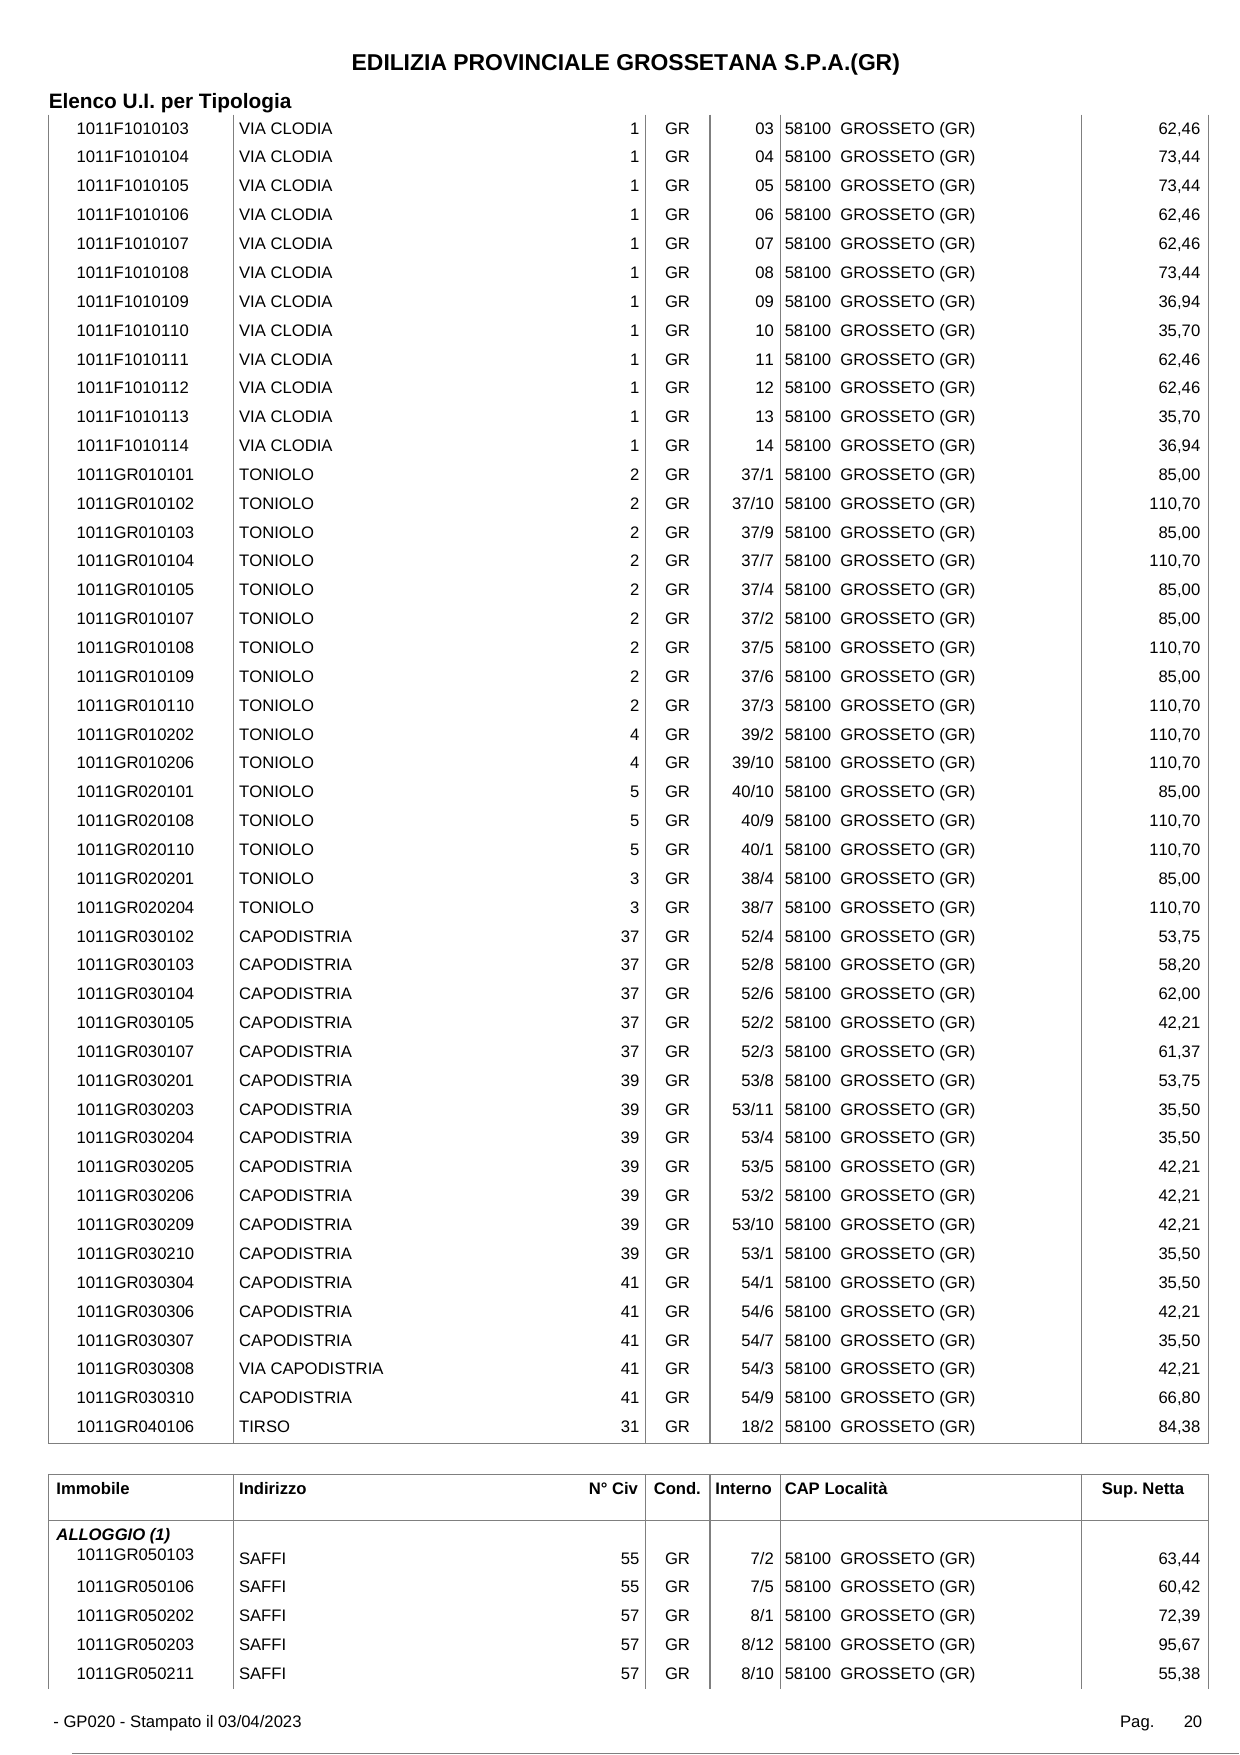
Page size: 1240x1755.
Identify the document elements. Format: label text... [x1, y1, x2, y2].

table_cell 41 [589, 1326, 645, 1355]
table_cell 39 [589, 1211, 645, 1240]
table_cell 40/9 [711, 807, 780, 836]
table_cell 41 [589, 1384, 645, 1413]
table_cell 63,44 [1082, 1521, 1208, 1573]
table_cell 2 [589, 663, 645, 692]
table_cell TONIOLO [234, 692, 588, 720]
table_cell 41 [589, 1298, 645, 1326]
table_cell 11 [711, 345, 780, 374]
table_cell 58,20 [1082, 951, 1208, 980]
table_cell TIRSO [234, 1413, 588, 1443]
table_cell 39 [589, 1124, 645, 1153]
table_cell 1011GR010110 [49, 692, 233, 720]
table_cell 1011F1010109 [49, 288, 233, 316]
table_cell 1 [589, 115, 645, 143]
table_cell 58100 GROSSETO (GR) [781, 288, 1081, 316]
table_cell 39/10 [711, 749, 780, 778]
table_cell TONIOLO [234, 720, 588, 749]
table_cell GR [646, 720, 709, 749]
table_cell 58100 GROSSETO (GR) [781, 749, 1081, 778]
table_cell 57 [589, 1660, 645, 1689]
table_cell 62,46 [1082, 374, 1208, 403]
table_cell CAPODISTRIA [234, 923, 588, 951]
table_cell 85,00 [1082, 605, 1208, 634]
table_cell 37 [589, 923, 645, 951]
table_cell VIA CLODIA [234, 316, 588, 345]
table_cell 58100 GROSSETO (GR) [781, 1355, 1081, 1384]
table_cell GR [646, 403, 709, 432]
table_header N° Civ [589, 1475, 645, 1519]
table_header CAP Località [781, 1475, 1081, 1519]
table_cell 2 [589, 519, 645, 547]
table_cell 40/1 [711, 836, 780, 865]
table_cell 54/3 [711, 1355, 780, 1384]
table_cell 2 [589, 490, 645, 518]
table_cell CAPODISTRIA [234, 1096, 588, 1124]
table_cell 54/9 [711, 1384, 780, 1413]
table_cell 1011GR030105 [49, 1009, 233, 1038]
table_cell TONIOLO [234, 778, 588, 807]
table_cell 53/5 [711, 1153, 780, 1182]
table_cell 1011GR030304 [49, 1269, 233, 1297]
table_cell 1 [589, 345, 645, 374]
table_cell 85,00 [1082, 865, 1208, 893]
table_cell 8/10 [711, 1660, 780, 1689]
table_cell 41 [589, 1355, 645, 1384]
table_cell GR [646, 1124, 709, 1153]
table_cell GR [646, 1355, 709, 1384]
table_cell 39 [589, 1182, 645, 1211]
table_cell GR [646, 1211, 709, 1240]
table_cell 1011GR020101 [49, 778, 233, 807]
table_cell GR [646, 663, 709, 692]
table_cell 36,94 [1082, 432, 1208, 461]
table_cell 53/8 [711, 1067, 780, 1096]
table_cell 1011GR010202 [49, 720, 233, 749]
table_cell GR [646, 576, 709, 605]
table_cell GR [646, 865, 709, 893]
table_cell 39 [589, 1067, 645, 1096]
table_cell CAPODISTRIA [234, 1240, 588, 1269]
table_cell TONIOLO [234, 836, 588, 865]
table_cell 52/2 [711, 1009, 780, 1038]
table_cell 55,38 [1082, 1660, 1208, 1689]
table_cell 58100 GROSSETO (GR) [781, 1009, 1081, 1038]
table_cell 58100 GROSSETO (GR) [781, 1211, 1081, 1240]
table_cell 1011GR030103 [49, 951, 233, 980]
table_cell 58100 GROSSETO (GR) [781, 634, 1081, 663]
table_cell TONIOLO [234, 749, 588, 778]
table_cell 37/3 [711, 692, 780, 720]
table_cell 85,00 [1082, 519, 1208, 547]
table_cell 1 [589, 143, 645, 172]
table_cell CAPODISTRIA [234, 1038, 588, 1067]
table_cell 1011GR030307 [49, 1326, 233, 1355]
table_cell 1 [589, 432, 645, 461]
table_cell GR [646, 894, 709, 922]
table_cell GR [646, 1384, 709, 1413]
table_cell 39 [589, 1240, 645, 1269]
table_cell 58100 GROSSETO (GR) [781, 547, 1081, 576]
table_cell 1011F1010107 [49, 230, 233, 259]
table_cell GR [646, 1573, 709, 1602]
table_cell 57 [589, 1631, 645, 1660]
table_cell GR [646, 605, 709, 634]
table_cell 2 [589, 461, 645, 489]
table_cell GR [646, 1326, 709, 1355]
table_cell 58100 GROSSETO (GR) [781, 172, 1081, 201]
table_cell 07 [711, 230, 780, 259]
table_cell GR [646, 1631, 709, 1660]
table_cell 36,94 [1082, 288, 1208, 316]
table_cell 58100 GROSSETO (GR) [781, 1240, 1081, 1269]
table_cell VIA CLODIA [234, 374, 588, 403]
table_cell TONIOLO [234, 576, 588, 605]
table_cell 1011GR030206 [49, 1182, 233, 1211]
table_cell 2 [589, 547, 645, 576]
table_cell 1011GR010107 [49, 605, 233, 634]
table_cell VIA CLODIA [234, 230, 588, 259]
table_cell 4 [589, 749, 645, 778]
table_cell GR [646, 1096, 709, 1124]
table_cell GR [646, 807, 709, 836]
table_cell 110,70 [1082, 894, 1208, 922]
table_cell 72,39 [1082, 1602, 1208, 1631]
table_cell 04 [711, 143, 780, 172]
table_cell 58100 GROSSETO (GR) [781, 316, 1081, 345]
table_cell 1011F1010113 [49, 403, 233, 432]
table_cell 39 [589, 1153, 645, 1182]
table_cell VIA CLODIA [234, 259, 588, 288]
table_cell 1011GR030209 [49, 1211, 233, 1240]
table_cell 52/8 [711, 951, 780, 980]
table_cell GR [646, 980, 709, 1009]
table_cell GR [646, 1602, 709, 1631]
table_cell 58100 GROSSETO (GR) [781, 1521, 1081, 1573]
table_cell 1011GR010109 [49, 663, 233, 692]
table_cell 58100 GROSSETO (GR) [781, 980, 1081, 1009]
table_cell 1011GR030310 [49, 1384, 233, 1413]
table_header Cond. [646, 1475, 709, 1519]
table_cell 42,21 [1082, 1211, 1208, 1240]
table_cell 58100 GROSSETO (GR) [781, 692, 1081, 720]
table_cell GR [646, 345, 709, 374]
table_cell 53,75 [1082, 923, 1208, 951]
table_cell 53/4 [711, 1124, 780, 1153]
table_cell 58100 GROSSETO (GR) [781, 951, 1081, 980]
table_cell 1 [589, 172, 645, 201]
table_cell 54/1 [711, 1269, 780, 1297]
table_cell TONIOLO [234, 807, 588, 836]
table_cell CAPODISTRIA [234, 1067, 588, 1096]
table_cell GR [646, 1240, 709, 1269]
table_cell 2 [589, 605, 645, 634]
table_cell 58100 GROSSETO (GR) [781, 576, 1081, 605]
table_cell 35,70 [1082, 403, 1208, 432]
table_cell GR [646, 143, 709, 172]
table_cell CAPODISTRIA [234, 951, 588, 980]
table_cell 4 [589, 720, 645, 749]
table_cell 08 [711, 259, 780, 288]
table_cell 37/9 [711, 519, 780, 547]
table_cell 53/11 [711, 1096, 780, 1124]
table_cell 37 [589, 980, 645, 1009]
table_cell 38/4 [711, 865, 780, 893]
table_cell VIA CLODIA [234, 403, 588, 432]
table_cell 53/1 [711, 1240, 780, 1269]
table_cell 3 [589, 865, 645, 893]
table_cell SAFFI [234, 1631, 588, 1660]
table_cell 110,70 [1082, 836, 1208, 865]
table_cell 58100 GROSSETO (GR) [781, 1384, 1081, 1413]
table_cell 1011GR030107 [49, 1038, 233, 1067]
table_cell CAPODISTRIA [234, 1009, 588, 1038]
table_cell 37/6 [711, 663, 780, 692]
table_cell 58100 GROSSETO (GR) [781, 778, 1081, 807]
table_cell 58100 GROSSETO (GR) [781, 1153, 1081, 1182]
table_cell GR [646, 316, 709, 345]
table_cell CAPODISTRIA [234, 1326, 588, 1355]
table_cell 58100 GROSSETO (GR) [781, 894, 1081, 922]
table_cell 1011GR020108 [49, 807, 233, 836]
table_cell 42,21 [1082, 1355, 1208, 1384]
table_cell GR [646, 1660, 709, 1689]
table_cell 110,70 [1082, 634, 1208, 663]
table_cell GR [646, 749, 709, 778]
table_cell 58100 GROSSETO (GR) [781, 807, 1081, 836]
table_cell GR [646, 1521, 709, 1573]
table_cell 58100 GROSSETO (GR) [781, 461, 1081, 489]
table_cell 61,37 [1082, 1038, 1208, 1067]
table_cell 52/4 [711, 923, 780, 951]
table_cell VIA CLODIA [234, 143, 588, 172]
table_cell 5 [589, 836, 645, 865]
table_cell 58100 GROSSETO (GR) [781, 1067, 1081, 1096]
table_cell GR [646, 1182, 709, 1211]
table_cell 1011GR010102 [49, 490, 233, 518]
table_cell 7/5 [711, 1573, 780, 1602]
table_cell 35,50 [1082, 1124, 1208, 1153]
table_cell 35,50 [1082, 1326, 1208, 1355]
table_cell 1 [589, 316, 645, 345]
table_cell 1011F1010112 [49, 374, 233, 403]
table_cell 85,00 [1082, 663, 1208, 692]
table_cell 1011GR010108 [49, 634, 233, 663]
table_cell 37/5 [711, 634, 780, 663]
table_cell 37/7 [711, 547, 780, 576]
table_cell 2 [589, 576, 645, 605]
table_cell 52/6 [711, 980, 780, 1009]
table_cell 110,70 [1082, 749, 1208, 778]
table_cell 37/10 [711, 490, 780, 518]
table_cell GR [646, 201, 709, 230]
table_cell 8/12 [711, 1631, 780, 1660]
table_cell TONIOLO [234, 461, 588, 489]
table_cell 58100 GROSSETO (GR) [781, 1124, 1081, 1153]
table_cell 58100 GROSSETO (GR) [781, 1573, 1081, 1602]
table_cell 58100 GROSSETO (GR) [781, 143, 1081, 172]
table_cell 95,67 [1082, 1631, 1208, 1660]
table_cell 62,46 [1082, 115, 1208, 143]
table_cell 53,75 [1082, 1067, 1208, 1096]
table_cell 1 [589, 403, 645, 432]
table_header Immobile [49, 1475, 233, 1519]
table_cell TONIOLO [234, 547, 588, 576]
table_cell 53/10 [711, 1211, 780, 1240]
table_cell CAPODISTRIA [234, 1384, 588, 1413]
table_cell 1011GR010206 [49, 749, 233, 778]
table_cell 66,80 [1082, 1384, 1208, 1413]
table_cell 58100 GROSSETO (GR) [781, 1269, 1081, 1297]
table_cell 1011GR010101 [49, 461, 233, 489]
table_cell 58100 GROSSETO (GR) [781, 201, 1081, 230]
table_cell 37/1 [711, 461, 780, 489]
table_cell 18/2 [711, 1413, 780, 1443]
table_cell 58100 GROSSETO (GR) [781, 230, 1081, 259]
table_cell CAPODISTRIA [234, 1211, 588, 1240]
table_cell 110,70 [1082, 490, 1208, 518]
table_cell GR [646, 490, 709, 518]
table_cell SAFFI [234, 1602, 588, 1631]
table_cell GR [646, 1269, 709, 1297]
table_cell 62,46 [1082, 230, 1208, 259]
table_cell TONIOLO [234, 634, 588, 663]
table_cell 1011GR030204 [49, 1124, 233, 1153]
table_cell CAPODISTRIA [234, 1298, 588, 1326]
table_cell 62,00 [1082, 980, 1208, 1009]
table_cell GR [646, 836, 709, 865]
table_cell 1 [589, 230, 645, 259]
table_cell GR [646, 374, 709, 403]
table_cell GR [646, 547, 709, 576]
table_cell 39/2 [711, 720, 780, 749]
table_cell 14 [711, 432, 780, 461]
table_cell 1011GR030308 [49, 1355, 233, 1384]
table_cell 58100 GROSSETO (GR) [781, 605, 1081, 634]
table_cell CAPODISTRIA [234, 1182, 588, 1211]
table_cell GR [646, 461, 709, 489]
table_cell 5 [589, 807, 645, 836]
table_cell 58100 GROSSETO (GR) [781, 259, 1081, 288]
table_cell 110,70 [1082, 547, 1208, 576]
table_cell 54/6 [711, 1298, 780, 1326]
table_cell 55 [589, 1573, 645, 1602]
table_cell 8/1 [711, 1602, 780, 1631]
table_cell GR [646, 778, 709, 807]
table_cell 38/7 [711, 894, 780, 922]
table_cell 40/10 [711, 778, 780, 807]
table_cell 58100 GROSSETO (GR) [781, 720, 1081, 749]
table_cell GR [646, 1067, 709, 1096]
table_cell 73,44 [1082, 143, 1208, 172]
table_cell 1011F1010104 [49, 143, 233, 172]
table_cell 85,00 [1082, 461, 1208, 489]
table_cell 1011GR030104 [49, 980, 233, 1009]
table_cell 58100 GROSSETO (GR) [781, 1413, 1081, 1443]
table_cell GR [646, 951, 709, 980]
table_cell 1011F1010108 [49, 259, 233, 288]
table_cell ALLOGGIO (1) 1011GR050103 [49, 1521, 233, 1573]
table_cell 42,21 [1082, 1153, 1208, 1182]
table_cell SAFFI [234, 1521, 588, 1573]
table_cell 58100 GROSSETO (GR) [781, 115, 1081, 143]
table_cell TONIOLO [234, 519, 588, 547]
table_cell 58100 GROSSETO (GR) [781, 519, 1081, 547]
table_cell 84,38 [1082, 1413, 1208, 1443]
table_cell 110,70 [1082, 807, 1208, 836]
table_cell SAFFI [234, 1573, 588, 1602]
table_cell 58100 GROSSETO (GR) [781, 1631, 1081, 1660]
table_cell VIA CLODIA [234, 432, 588, 461]
table_cell VIA CLODIA [234, 345, 588, 374]
table_cell 1011F1010114 [49, 432, 233, 461]
table_cell CAPODISTRIA [234, 1153, 588, 1182]
table_cell 37/2 [711, 605, 780, 634]
table_cell TONIOLO [234, 490, 588, 518]
table_cell GR [646, 1413, 709, 1443]
table_cell GR [646, 115, 709, 143]
table_cell 37 [589, 951, 645, 980]
table_cell GR [646, 259, 709, 288]
table_cell 57 [589, 1602, 645, 1631]
table_cell 58100 GROSSETO (GR) [781, 432, 1081, 461]
table_cell 7/2 [711, 1521, 780, 1573]
table_cell GR [646, 634, 709, 663]
table_cell GR [646, 1009, 709, 1038]
table_cell 1 [589, 259, 645, 288]
table_cell 1011F1010105 [49, 172, 233, 201]
table_cell 110,70 [1082, 692, 1208, 720]
table_cell 09 [711, 288, 780, 316]
table_cell 1011GR020204 [49, 894, 233, 922]
table_cell 1011F1010106 [49, 201, 233, 230]
table_cell 13 [711, 403, 780, 432]
table_cell 35,70 [1082, 316, 1208, 345]
table_cell GR [646, 692, 709, 720]
table_cell 58100 GROSSETO (GR) [781, 1326, 1081, 1355]
table_cell 31 [589, 1413, 645, 1443]
table_cell 73,44 [1082, 259, 1208, 288]
table_cell 54/7 [711, 1326, 780, 1355]
table_cell GR [646, 923, 709, 951]
table_cell 55 [589, 1521, 645, 1573]
table_cell 1 [589, 374, 645, 403]
table_cell GR [646, 172, 709, 201]
table_cell 110,70 [1082, 720, 1208, 749]
table_cell CAPODISTRIA [234, 980, 588, 1009]
table_cell GR [646, 519, 709, 547]
table_cell 1011GR020110 [49, 836, 233, 865]
table_header Interno [711, 1475, 780, 1519]
table_cell 37 [589, 1009, 645, 1038]
table_cell 37/4 [711, 576, 780, 605]
table_cell 1011GR030201 [49, 1067, 233, 1096]
table_cell 37 [589, 1038, 645, 1067]
table_cell 1011F1010110 [49, 316, 233, 345]
table_cell 58100 GROSSETO (GR) [781, 865, 1081, 893]
table_cell 05 [711, 172, 780, 201]
table_cell 58100 GROSSETO (GR) [781, 663, 1081, 692]
table_cell 35,50 [1082, 1269, 1208, 1297]
table_cell SAFFI [234, 1660, 588, 1689]
table_cell 58100 GROSSETO (GR) [781, 1182, 1081, 1211]
table_cell 58100 GROSSETO (GR) [781, 490, 1081, 518]
table_cell GR [646, 288, 709, 316]
table_cell VIA CLODIA [234, 115, 588, 143]
table_cell 1011GR030210 [49, 1240, 233, 1269]
table_cell VIA CAPODISTRIA [234, 1355, 588, 1384]
table_cell 10 [711, 316, 780, 345]
table_cell 3 [589, 894, 645, 922]
table_cell TONIOLO [234, 894, 588, 922]
table_cell 35,50 [1082, 1240, 1208, 1269]
table_cell 2 [589, 634, 645, 663]
table_cell 1011GR010104 [49, 547, 233, 576]
table_cell 1011GR050106 [49, 1573, 233, 1602]
table_cell TONIOLO [234, 663, 588, 692]
table_cell 85,00 [1082, 576, 1208, 605]
table_cell 58100 GROSSETO (GR) [781, 836, 1081, 865]
table_cell TONIOLO [234, 605, 588, 634]
table_cell 1011GR030203 [49, 1096, 233, 1124]
table_cell 58100 GROSSETO (GR) [781, 403, 1081, 432]
table_cell 58100 GROSSETO (GR) [781, 1038, 1081, 1067]
table_cell 60,42 [1082, 1573, 1208, 1602]
table_cell VIA CLODIA [234, 288, 588, 316]
table_cell GR [646, 432, 709, 461]
table_cell GR [646, 230, 709, 259]
table_cell 53/2 [711, 1182, 780, 1211]
table_cell 39 [589, 1096, 645, 1124]
table_cell VIA CLODIA [234, 201, 588, 230]
table_cell 1011GR010105 [49, 576, 233, 605]
table_cell 58100 GROSSETO (GR) [781, 1602, 1081, 1631]
table_cell 1011GR030102 [49, 923, 233, 951]
table_cell 1011GR010103 [49, 519, 233, 547]
table_header Indirizzo [234, 1475, 588, 1519]
table_cell TONIOLO [234, 865, 588, 893]
table_cell GR [646, 1298, 709, 1326]
table_cell 62,46 [1082, 201, 1208, 230]
table_cell 2 [589, 692, 645, 720]
table_cell 1011F1010103 [49, 115, 233, 143]
table_cell 58100 GROSSETO (GR) [781, 1096, 1081, 1124]
table_cell 1011GR050203 [49, 1631, 233, 1660]
table_cell GR [646, 1153, 709, 1182]
table_cell 42,21 [1082, 1298, 1208, 1326]
table_cell 35,50 [1082, 1096, 1208, 1124]
table_cell 1 [589, 288, 645, 316]
table_cell 73,44 [1082, 172, 1208, 201]
table_cell 1011GR030205 [49, 1153, 233, 1182]
table_cell 58100 GROSSETO (GR) [781, 1298, 1081, 1326]
table_cell 52/3 [711, 1038, 780, 1067]
table_cell CAPODISTRIA [234, 1124, 588, 1153]
table_cell 1011GR020201 [49, 865, 233, 893]
table_cell 58100 GROSSETO (GR) [781, 1660, 1081, 1689]
table_cell CAPODISTRIA [234, 1269, 588, 1297]
table_cell 1 [589, 201, 645, 230]
table_cell 03 [711, 115, 780, 143]
table_cell VIA CLODIA [234, 172, 588, 201]
table_cell 1011F1010111 [49, 345, 233, 374]
table_cell 5 [589, 778, 645, 807]
table_cell GR [646, 1038, 709, 1067]
table_cell 62,46 [1082, 345, 1208, 374]
table_cell 58100 GROSSETO (GR) [781, 374, 1081, 403]
table_cell 42,21 [1082, 1009, 1208, 1038]
table_cell 1011GR030306 [49, 1298, 233, 1326]
table_cell 58100 GROSSETO (GR) [781, 345, 1081, 374]
table_cell 41 [589, 1269, 645, 1297]
table_cell 1011GR040106 [49, 1413, 233, 1443]
table_cell 58100 GROSSETO (GR) [781, 923, 1081, 951]
table_cell 06 [711, 201, 780, 230]
table_header Sup. Netta [1082, 1475, 1208, 1519]
table_cell 12 [711, 374, 780, 403]
table_cell 42,21 [1082, 1182, 1208, 1211]
table_cell 1011GR050202 [49, 1602, 233, 1631]
table_cell 1011GR050211 [49, 1660, 233, 1689]
table_cell 85,00 [1082, 778, 1208, 807]
